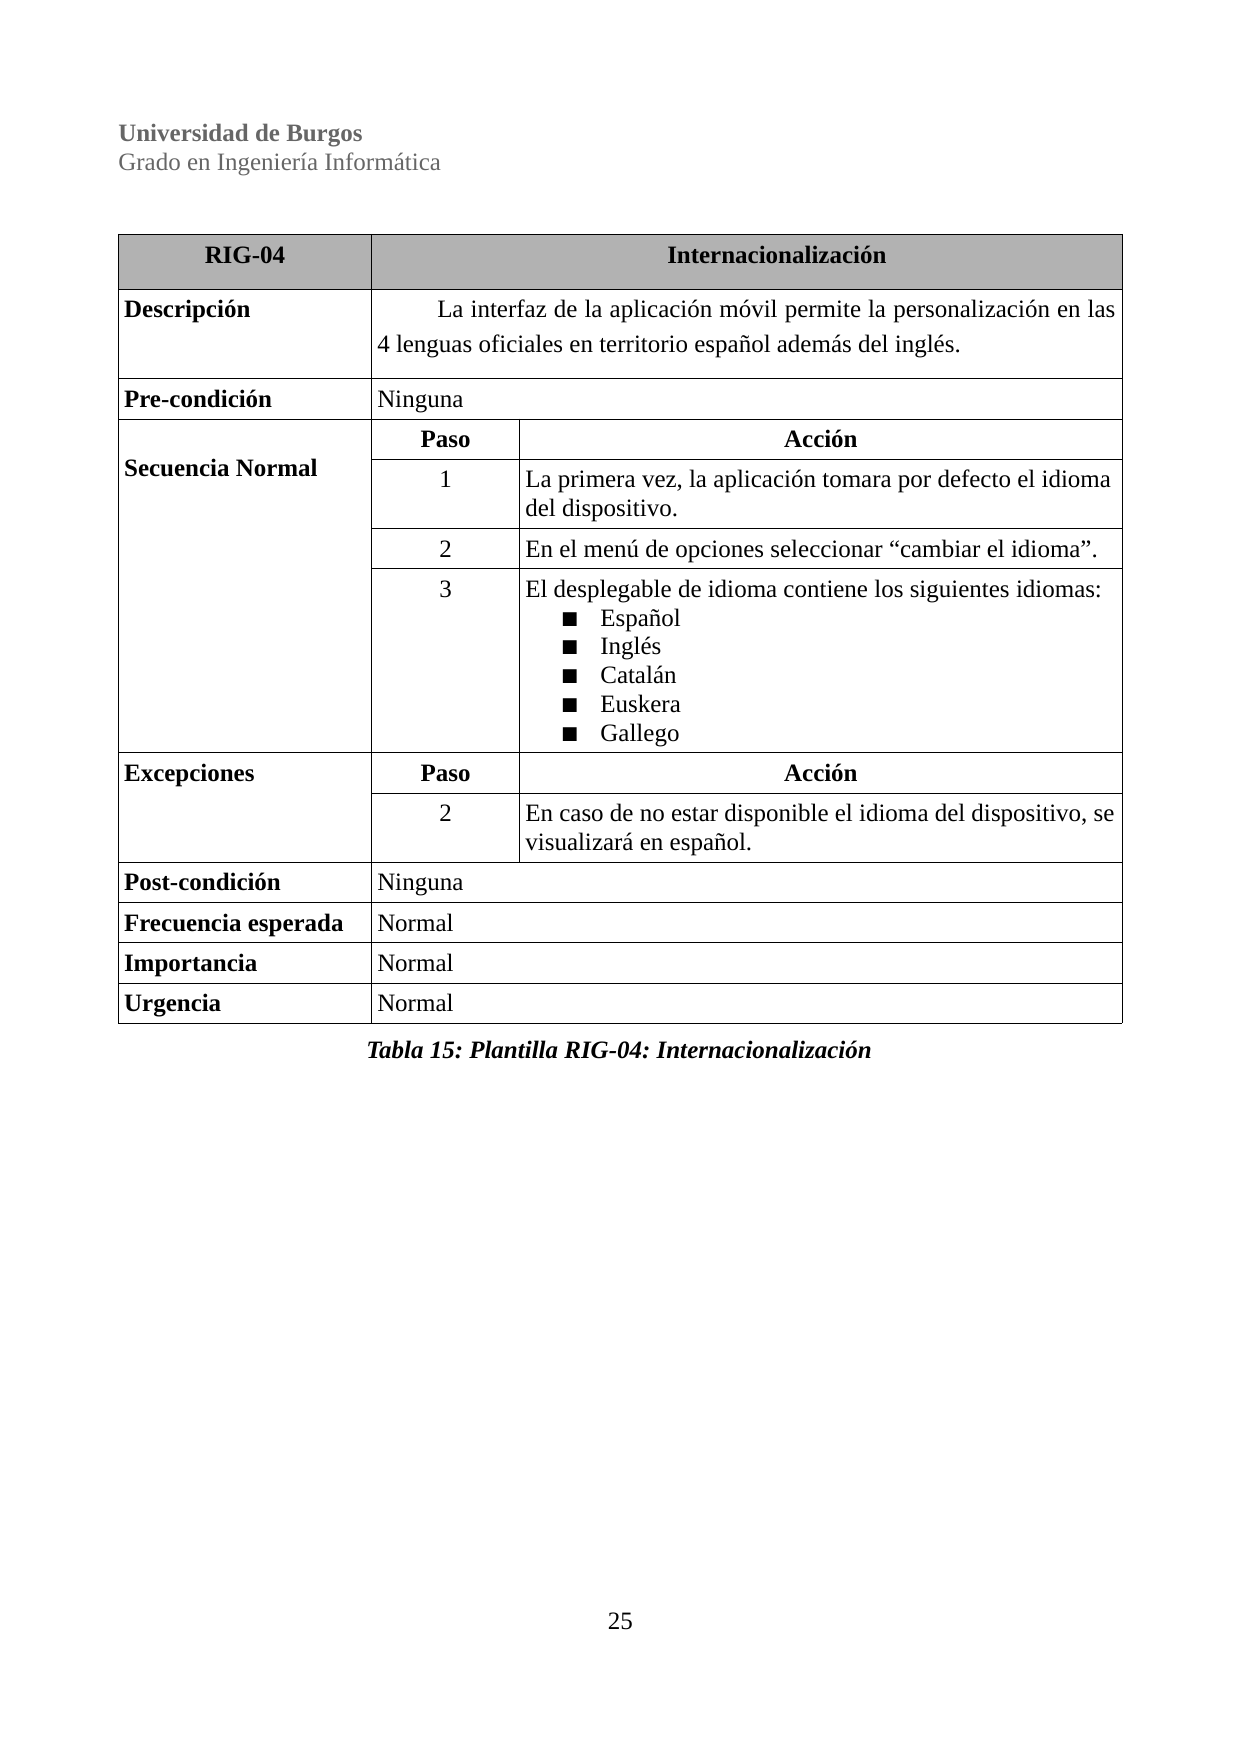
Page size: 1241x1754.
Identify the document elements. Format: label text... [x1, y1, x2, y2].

table_cell Acción [520, 753, 1122, 792]
table_cell Ninguna [372, 863, 1122, 902]
table_cell Paso [372, 753, 519, 792]
table_cell El desplegable de idioma contiene los siguientes idiomas: Español Inglés Catalán Euskera Gallego [520, 569, 1122, 752]
table_cell Normal [372, 903, 1122, 942]
table_cell Importancia [119, 943, 371, 982]
table_cell Descripción [119, 290, 371, 378]
table_cell Pre-condición [119, 379, 371, 418]
table_cell 3 [372, 569, 519, 752]
table_header Internacionalización [372, 235, 1122, 289]
table_cell Urgencia [119, 984, 371, 1023]
table_cell Normal [372, 943, 1122, 982]
table_cell Frecuencia esperada [119, 903, 371, 942]
table_cell Excepciones [119, 753, 371, 862]
table_cell La interfaz de la aplicación móvil permite la personalización en las 4 lenguas oficiales en territorio español además del inglés. [372, 290, 1122, 378]
text Tabla 15: Plantilla RIG-04: Internacionalización [118, 1035, 1122, 1064]
table_header RIG-04 [119, 235, 371, 289]
table_cell Normal [372, 984, 1122, 1023]
table_cell Acción [520, 420, 1122, 459]
table_cell 2 [372, 794, 519, 862]
table_cell Paso [372, 420, 519, 459]
table_cell Secuencia Normal [119, 420, 371, 752]
table_cell En caso de no estar disponible el idioma del dispositivo, se visualizará en español. [520, 794, 1122, 862]
table_cell 1 [372, 460, 519, 528]
table_cell En el menú de opciones seleccionar “cambiar el idioma”. [520, 529, 1122, 568]
table_cell 2 [372, 529, 519, 568]
table_cell La primera vez, la aplicación tomara por defecto el idioma del dispositivo. [520, 460, 1122, 528]
table_cell Post-condición [119, 863, 371, 902]
table_cell Ninguna [372, 379, 1122, 418]
